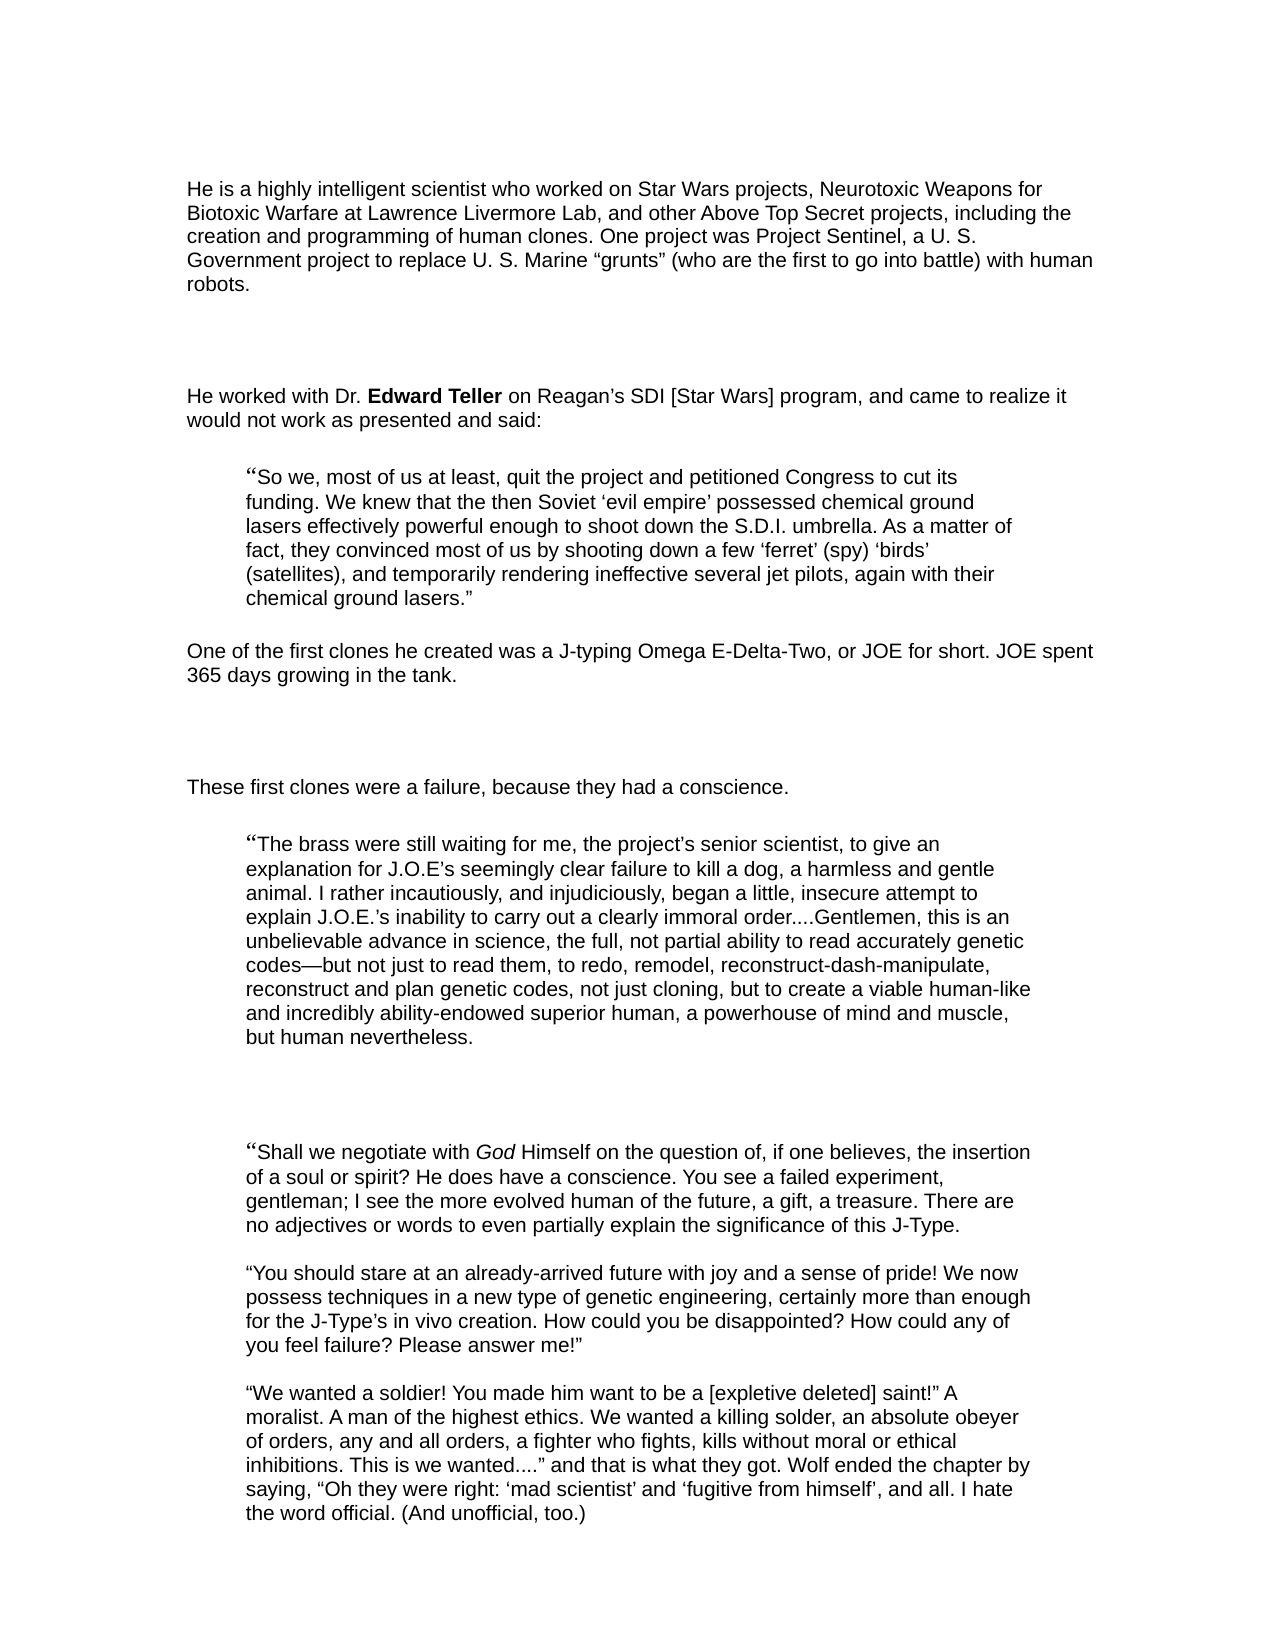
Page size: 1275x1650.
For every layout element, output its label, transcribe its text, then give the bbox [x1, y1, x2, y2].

text He is a highly intelligent scientist who worked on Star Wars projects, Neurotoxic Weapons for Biotoxic Warfare at Lawrence Livermore Lab, and other Above Top Secret projects, including the creation and programming of human clones. One project was Project Sentinel, a U. S. Government project to replace U. S. Marine “grunts” (who are the first to go into battle) with human robots. [187, 176, 1095, 296]
text He worked with Dr. Edward Teller on Reagan’s SDI [Star Wars] program, and came to realize it would not work as presented and said: [187, 384, 1095, 432]
text These first clones were a failure, because they had a conscience. [187, 775, 1095, 799]
text One of the first clones he created was a J-typing Omega E-Delta-Two, or JOE for short. JOE spent 365 days growing in the tank. [187, 639, 1095, 687]
text “Shall we negotiate with God Himself on the question of, if one believes, the insertion of a soul or spirit? He does have a conscience. You see a failed experiment, gentleman; I see the more evolved human of the future, a gift, a treasure. There are no adjectives or words to even partially explain the significance of this J-Type. “You should stare at an already-arrived future with joy and a sense of pride! We now possess techniques in a new type of genetic engineering, certainly more than enough for the J-Type’s in vivo creation. How could you be disappointed? How could any of you feel failure? Please answer me!” “We wanted a soldier! You made him want to be a [expletive deleted] saint!” A moralist. A man of the highest ethics. We wanted a killing solder, an absolute obeyer of orders, any and all orders, a fighter who fights, kills without moral or ethical inhibitions. This is we wanted....” and that is what they got. Wolf ended the chapter by saying, “Oh they were right: ‘mad scientist’ and ‘fugitive from himself’, and all. I hate the word official. (And unofficial, too.) [246, 1136, 1036, 1524]
text “So we, most of us at least, quit the project and petitioned Congress to cut its funding. We knew that the then Soviet ‘evil empire’ possessed chemical ground lasers effectively powerful enough to shoot down the S.D.I. umbrella. As a matter of fact, they convinced most of us by shooting down a few ‘ferret’ (spy) ‘birds’ (satellites), and temporarily rendering ineffective several jet pilots, again with their chemical ground lasers.” [246, 461, 1036, 610]
text “The brass were still waiting for me, the project’s senior scientist, to give an explanation for J.O.E’s seemingly clear failure to kill a dog, a harmless and gentle animal. I rather incautiously, and injudiciously, began a little, insecure attempt to explain J.O.E.’s inability to carry out a clearly immoral order....Gentlemen, this is an unbelievable advance in science, the full, not partial ability to read accurately genetic codes—but not just to read them, to redo, remodel, reconstruct-dash-manipulate, reconstruct and plan genetic codes, not just cloning, but to create a viable human-like and incredibly ability-endowed superior human, a powerhouse of mind and muscle, but human nevertheless. [246, 828, 1036, 1049]
